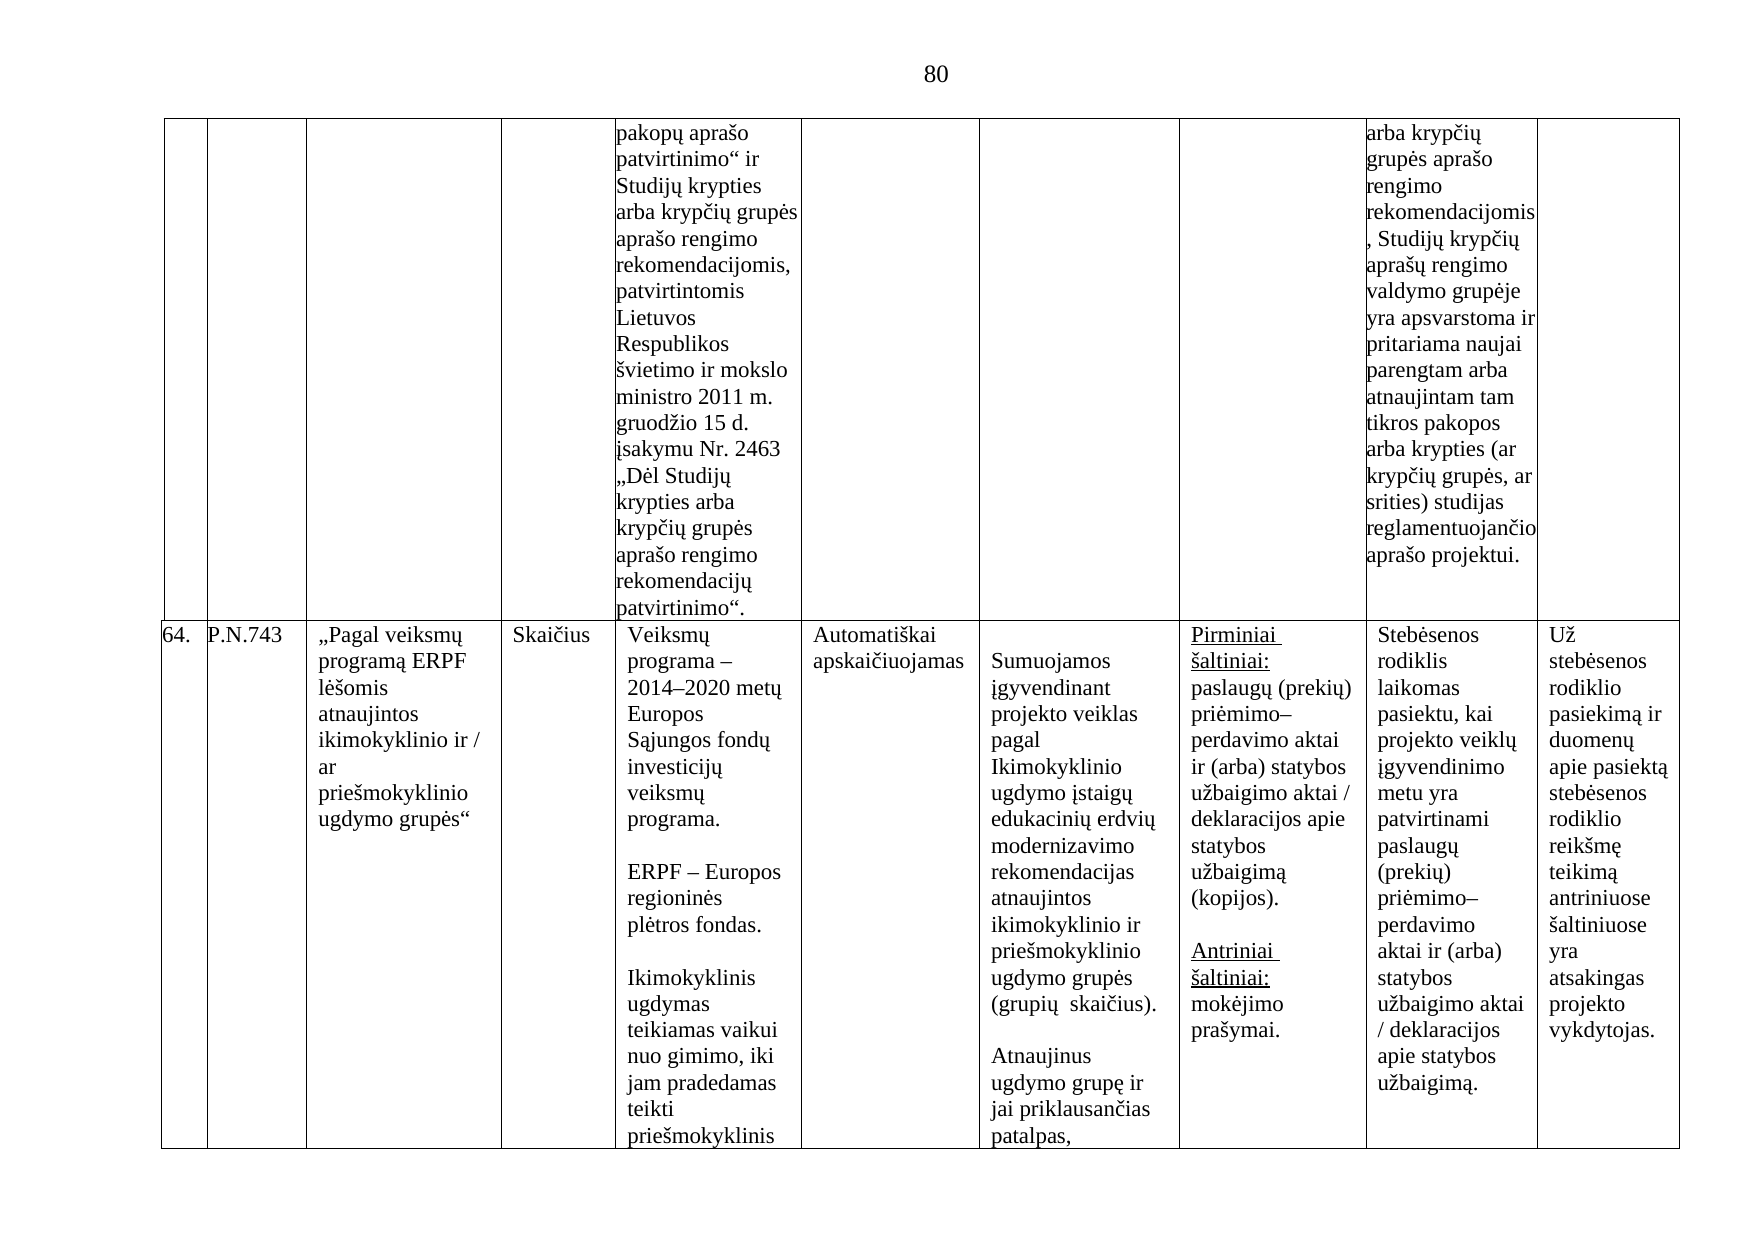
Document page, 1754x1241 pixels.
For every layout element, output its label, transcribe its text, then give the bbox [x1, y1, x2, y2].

table_cell Už stebėsenos rodiklio pasiekimą ir duomenų apie pasiektą stebėsenos rodiklio reikšmę teikimą antriniuose šaltiniuose yra atsakingas projekto vykdytojas. [1538, 621, 1679, 1148]
table_cell P.N.743 [208, 621, 306, 1148]
table_cell [980, 119, 1179, 620]
table_cell arba krypčių grupės aprašo rengimo rekomendacijomis, Studijų krypčių aprašų rengimo valdymo grupėje yra apsvarstoma ir pritariama naujai parengtam arba atnaujintam tam tikros pakopos arba krypties (ar krypčių grupės, ar srities) studijas reglamentuojančio aprašo projektui. [1367, 119, 1537, 620]
table_cell [502, 119, 615, 620]
table_cell [165, 119, 207, 620]
table_cell Stebėsenos rodiklis laikomas pasiektu, kai projekto veiklų įgyvendinimo metu yra patvirtinami paslaugų (prekių) priėmimo–perdavimo aktai ir (arba) statybos užbaigimo aktai / deklaracijos apie statybos užbaigimą. [1367, 621, 1537, 1148]
table_cell [1538, 119, 1679, 620]
table_cell [208, 119, 306, 620]
table_cell [307, 119, 501, 620]
table_cell „Pagal veiksmų programą ERPF lėšomis atnaujintos ikimokyklinio ir / ar priešmokyklinio ugdymo grupės“ [307, 621, 501, 1148]
table_cell Automatiškai apskaičiuojamas [802, 621, 979, 1148]
table_cell Pirminiai šaltiniai: paslaugų (prekių) priėmimo–perdavimo aktai ir (arba) statybos užbaigimo aktai / deklaracijos apie statybos užbaigimą (kopijos). Antriniai šaltiniai: mokėjimo prašymai. [1180, 621, 1366, 1148]
table_cell Veiksmų programa – 2014–2020 metų Europos Sąjungos fondų investicijų veiksmų programa. ERPF – Europos regioninės plėtros fondas. Ikimokyklinis ugdymas teikiamas vaikui nuo gimimo, iki jam pradedamas teikti priešmokyklinis [616, 621, 801, 1148]
table_cell [802, 119, 979, 620]
table_cell Sumuojamos įgyvendinant projekto veiklas pagal Ikimokyklinio ugdymo įstaigų edukacinių erdvių modernizavimo rekomendacijas atnaujintos ikimokyklinio ir priešmokyklinio ugdymo grupės (grupių skaičius). Atnaujinus ugdymo grupę ir jai priklausančias patalpas, [980, 621, 1179, 1148]
table_cell [1180, 119, 1366, 620]
table_cell 64. [162, 621, 207, 1148]
table_cell Skaičius [502, 621, 615, 1148]
table_cell pakopų aprašo patvirtinimo“ ir Studijų krypties arba krypčių grupės aprašo rengimo rekomendacijomis, patvirtintomis Lietuvos Respublikos švietimo ir mokslo ministro 2011 m. gruodžio 15 d. įsakymu Nr. 2463 „Dėl Studijų krypties arba krypčių grupės aprašo rengimo rekomendacijų patvirtinimo“. [616, 119, 801, 620]
